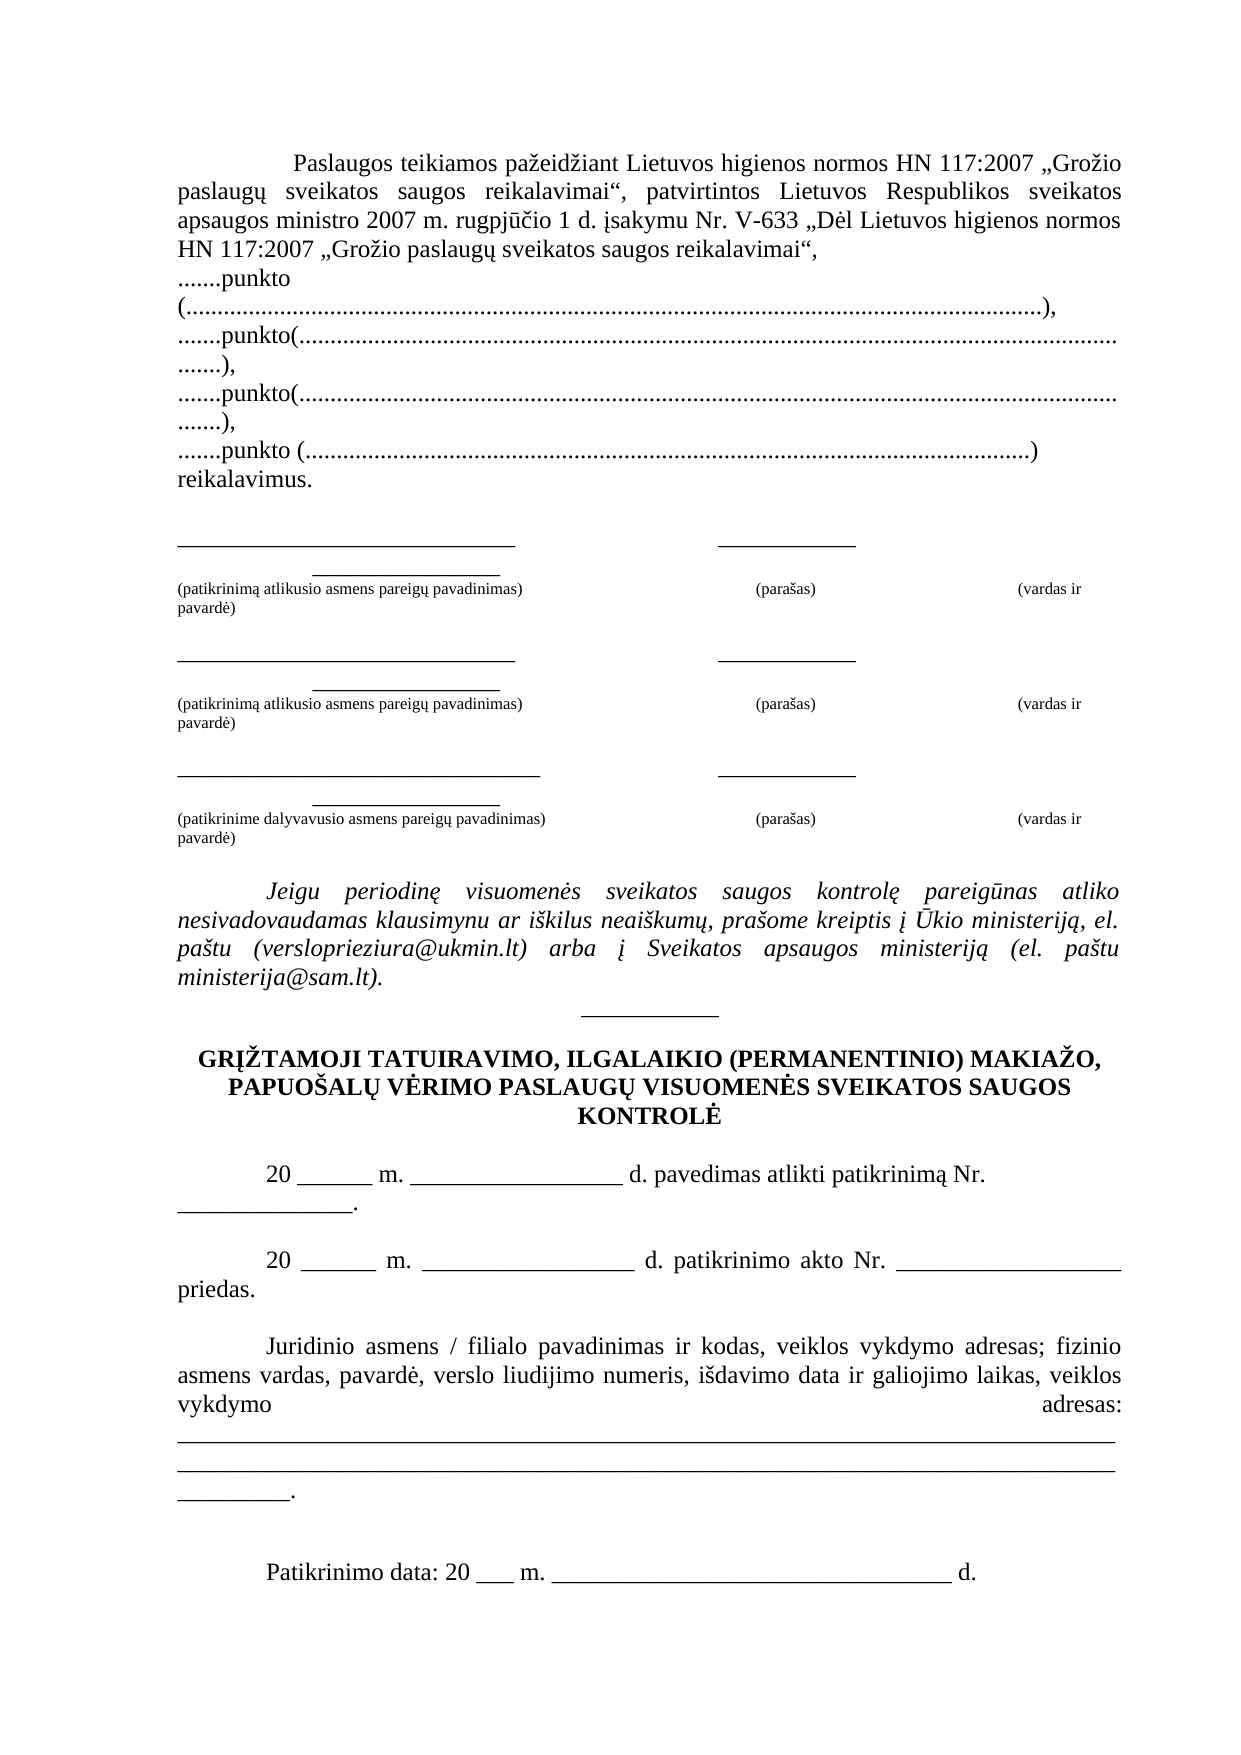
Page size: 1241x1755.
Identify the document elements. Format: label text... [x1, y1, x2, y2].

text Juridinio asmens / filialo pavadinimas ir kodas, veiklos vykdymo adresas; fizinio asmens vardas, pavardė, verslo liudijimo numeris, išdavimo data ir galiojimo laikas, veiklos vykdymo adresas: _______________________________________________________________________________________________________________________________________________________________. [177, 1331, 1122, 1504]
text GRĮŽTAMOJI TATUIRAVIMO, ILGALAIKIO (PERMANENTINIO) MAKIAŽO, PAPUOŠALŲ VĖRIMO PASLAUGŲ VISUOMENĖS SVEIKATOS SAUGOS KONTROLĖ [177, 1044, 1122, 1130]
text .......punkto(..........................................................................................................................................), [177, 320, 1122, 378]
text .......punkto(..........................................................................................................................................), [177, 378, 1122, 435]
text _____________________________ ___________ _______________ [177, 751, 1122, 809]
text .......punkto (....................................................................................................................) reikalavimus. [177, 435, 1122, 493]
text (patikrinimą atlikusio asmens pareigų pavadinimas) (parašas) (vardas ir pavardė) [177, 694, 1122, 732]
text  Paslaugos teikiamos pažeidžiant Lietuvos higienos normos HN 117:2007 „Grožio paslaugų sveikatos saugos reikalavimai“, patvirtintos Lietuvos Respublikos sveikatos apsaugos ministro 2007 m. rugpjūčio 1 d. įsakymu Nr. V-633 „Dėl Lietuvos higienos normos HN 117:2007 „Grožio paslaugų sveikatos saugos reikalavimai“, [177, 148, 1122, 263]
text 20 ______ m. _________________ d. patikrinimo akto Nr. __________________ priedas. [177, 1245, 1122, 1302]
text 20 ______ m. _________________ d. pavedimas atlikti patikrinimą Nr. ______________. [177, 1159, 1122, 1216]
text ___________________________ ___________ _______________ [177, 521, 1122, 579]
text Patikrinimo data: 20 ___ m. ________________________________ d. [177, 1557, 1122, 1585]
text ___________ [177, 991, 1122, 1020]
text .......punkto (.........................................................................................................................................), [177, 263, 1122, 320]
text Jeigu periodinę visuomenės sveikatos saugos kontrolę pareigūnas atliko nesivadovaudamas klausimynu ar iškilus neaiškumų, prašome kreiptis į Ūkio ministeriją, el. paštu (versloprieziura@ukmin.lt) arba į Sveikatos apsaugos ministeriją (el. paštu ministerija@sam.lt). [177, 876, 1122, 991]
text ___________________________ ___________ _______________ [177, 636, 1122, 694]
text (patikrinimą atlikusio asmens pareigų pavadinimas) (parašas) (vardas ir pavardė) [177, 579, 1122, 617]
text (patikrinime dalyvavusio asmens pareigų pavadinimas) (parašas) (vardas ir pavardė) [177, 809, 1122, 847]
